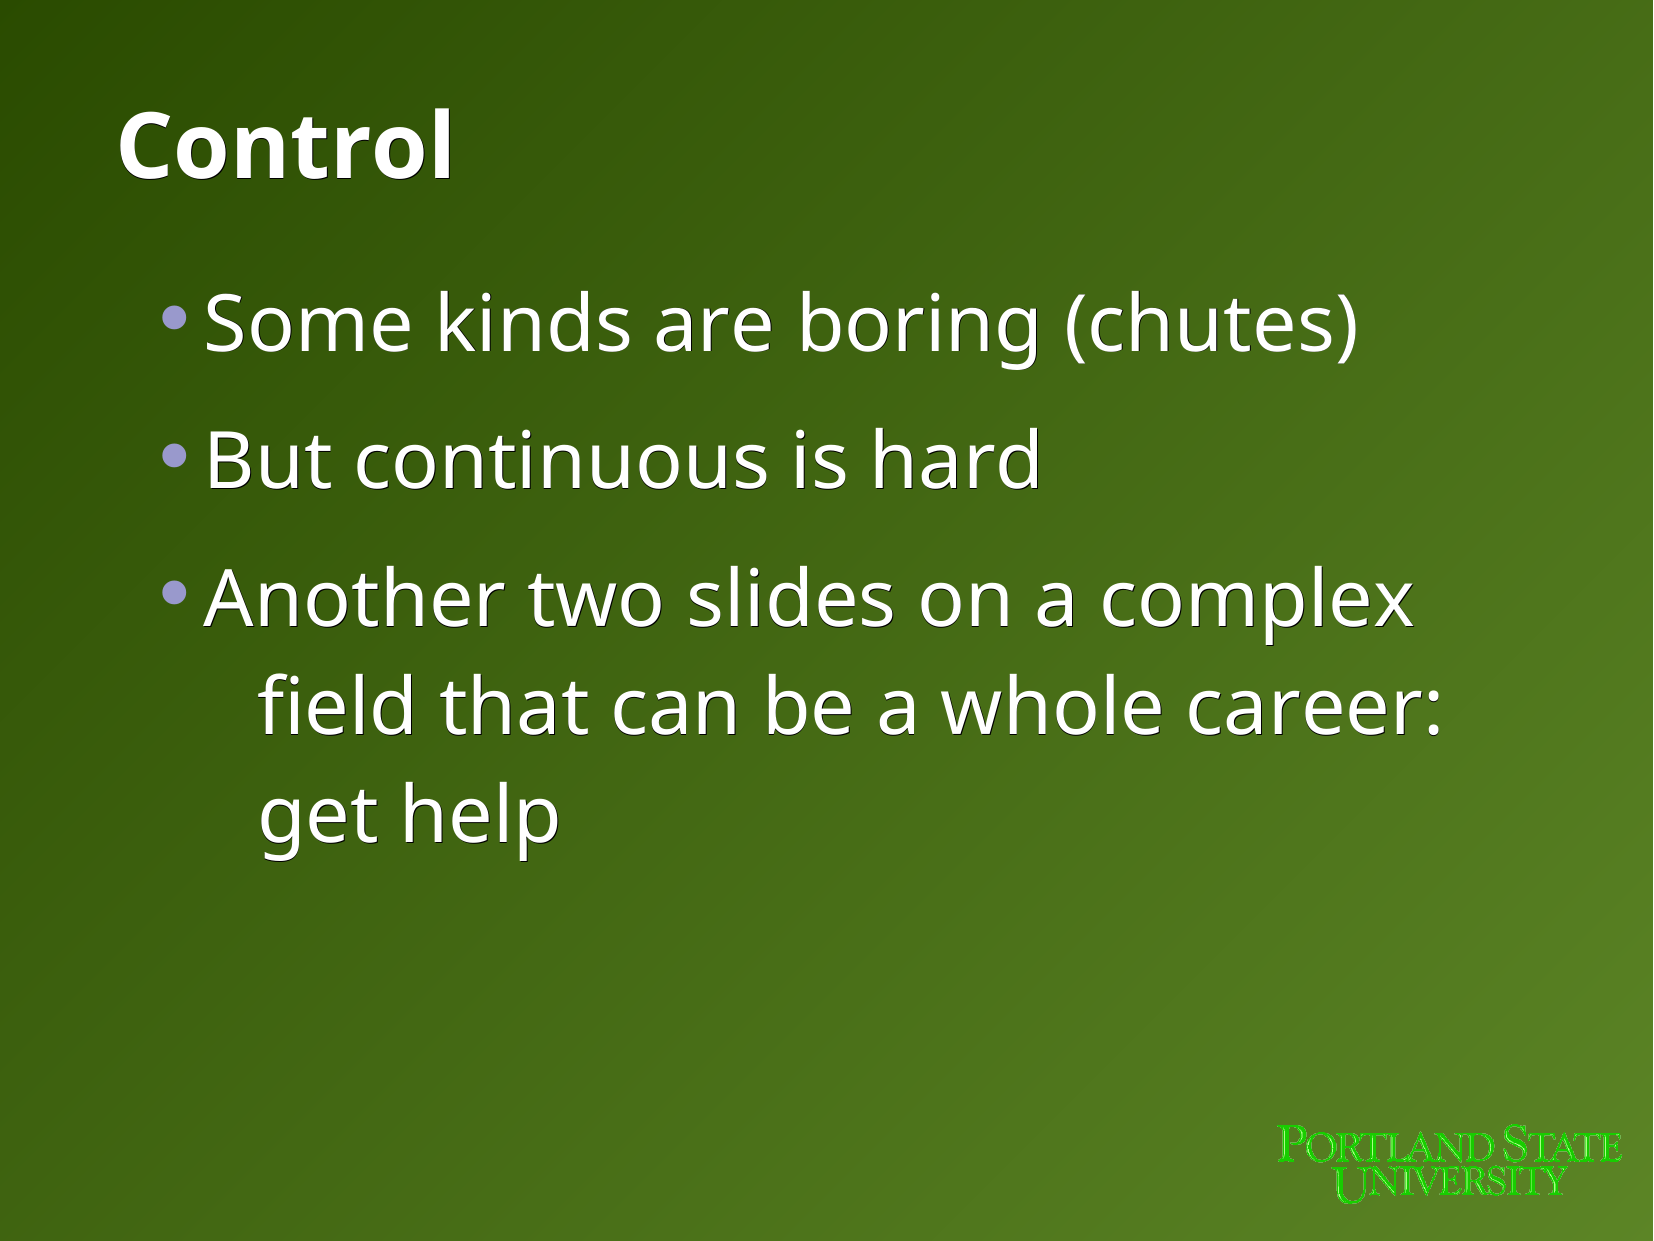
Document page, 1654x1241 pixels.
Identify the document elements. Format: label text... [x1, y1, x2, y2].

picture [1277, 1124, 1622, 1204]
title Control [115, 86, 1527, 200]
list Some kinds are boring (chutes) But continuous is hard Another two slides on a complex field that can be a whole career: get help [115, 266, 1527, 1049]
